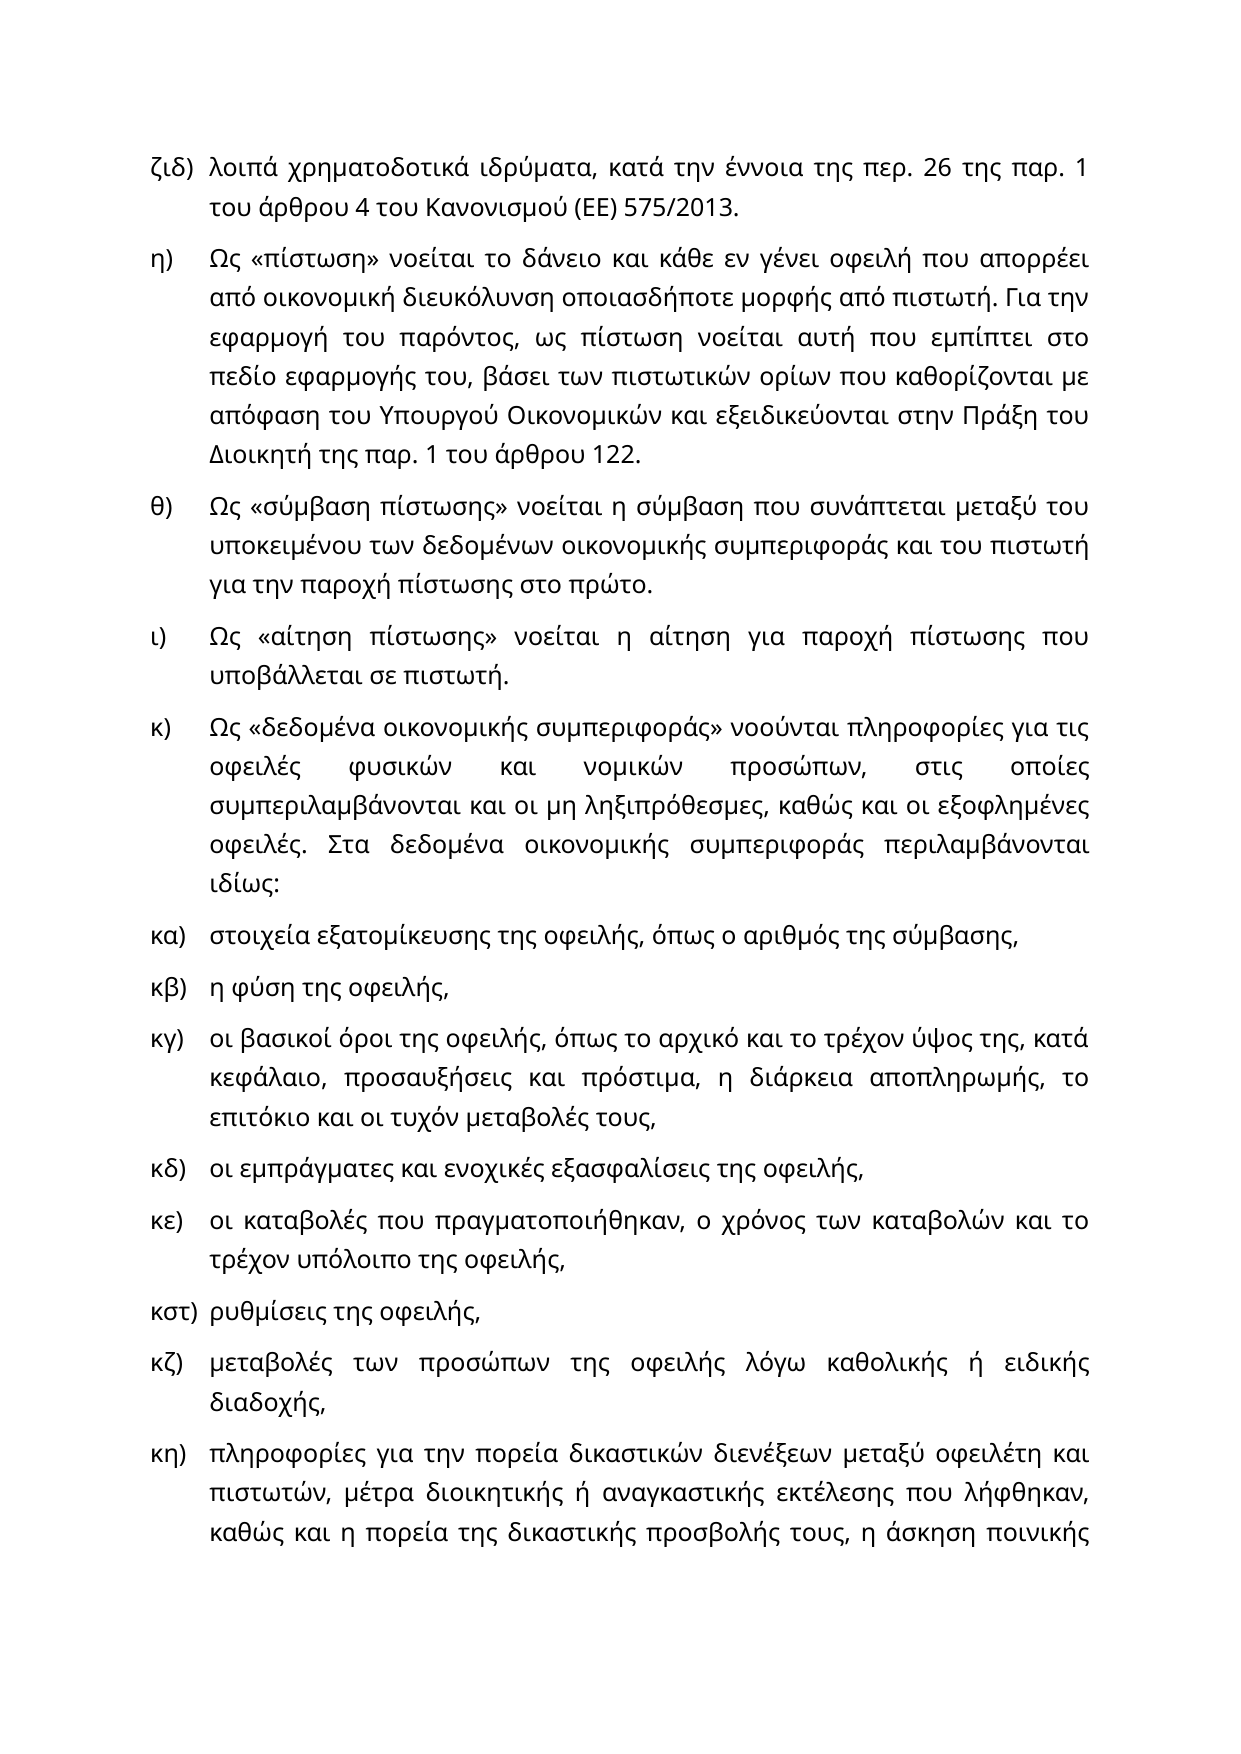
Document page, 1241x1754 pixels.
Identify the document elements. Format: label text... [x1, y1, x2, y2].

list κε) οι καταβολές που πραγματοποιήθηκαν, ο χρόνος των καταβολών και το τρέχον υπόλοιπο της οφειλής, [150, 1202, 1090, 1276]
list κστ) ρυθμίσεις της οφειλής, [150, 1293, 1090, 1327]
list ζιδ) λοιπά χρηματοδοτικά ιδρύματα, κατά την έννοια της περ. 26 της παρ. 1 του άρθρου 4 του Κανονισμού (ΕΕ) 575/2013. [150, 150, 1090, 223]
list κζ) μεταβολές των προσώπων της οφειλής λόγω καθολικής ή ειδικής διαδοχής, [150, 1345, 1090, 1418]
list κ) Ως «δεδομένα οικονομικής συμπεριφοράς» νοούνται πληροφορίες για τις οφειλές φυσικών και νομικών προσώπων, στις οποίες συμπεριλαμβάνονται και οι μη ληξιπρόθεσμες, καθώς και οι εξοφλημένες οφειλές. Στα δεδομένα οικονομικής συμπεριφοράς περιλαμβάνονται ιδίως: [150, 709, 1090, 900]
list θ) Ως «σύμβαση πίστωσης» νοείται η σύμβαση που συνάπτεται μεταξύ του υποκειμένου των δεδομένων οικονομικής συμπεριφοράς και του πιστωτή για την παροχή πίστωσης στο πρώτο. [150, 488, 1090, 601]
list η) Ως «πίστωση» νοείται το δάνειο και κάθε εν γένει οφειλή που απορρέει από οικονομική διευκόλυνση οποιασδήποτε μορφής από πιστωτή. Για την εφαρμογή του παρόντος, ως πίστωση νοείται αυτή που εμπίπτει στο πεδίο εφαρμογής του, βάσει των πιστωτικών ορίων που καθορίζονται με απόφαση του Υπουργού Οικονομικών και εξειδικεύονται στην Πράξη του Διοικητή της παρ. 1 του άρθρου 122. [150, 241, 1090, 471]
list κα) στοιχεία εξατομίκευσης της οφειλής, όπως ο αριθμός της σύμβασης, [150, 917, 1090, 952]
list κγ) οι βασικοί όροι της οφειλής, όπως το αρχικό και το τρέχον ύψος της, κατά κεφάλαιο, προσαυξήσεις και πρόστιμα, η διάρκεια αποπληρωμής, το επιτόκιο και οι τυχόν μεταβολές τους, [150, 1021, 1090, 1133]
list ι) Ως «αίτηση πίστωσης» νοείται η αίτηση για παροχή πίστωσης που υποβάλλεται σε πιστωτή. [150, 618, 1090, 692]
list κη) πληροφορίες για την πορεία δικαστικών διενέξεων μεταξύ οφειλέτη και πιστωτών, μέτρα διοικητικής ή αναγκαστικής εκτέλεσης που λήφθηκαν, καθώς και η πορεία της δικαστικής προσβολής τους, η άσκηση ποινικής [150, 1436, 1090, 1548]
list κδ) οι εμπράγματες και ενοχικές εξασφαλίσεις της οφειλής, [150, 1151, 1090, 1185]
list κβ) η φύση της οφειλής, [150, 969, 1090, 1003]
